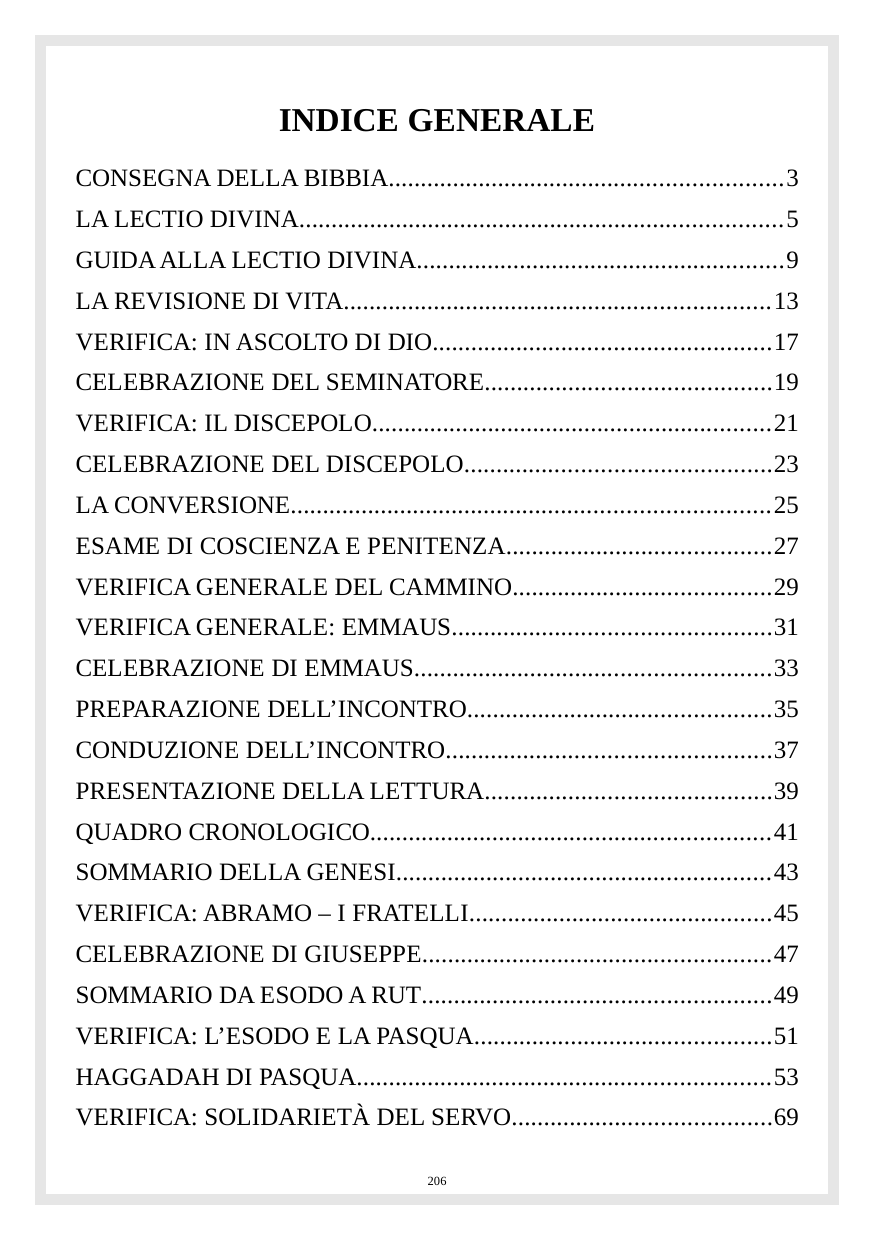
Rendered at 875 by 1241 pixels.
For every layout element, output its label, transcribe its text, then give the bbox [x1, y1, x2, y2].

subtitle CELEBRAZIONE DI EMMAUS 33 [75, 653, 799, 682]
subtitle VERIFICA: ABRAMO – I FRATELLI 45 [75, 898, 799, 927]
subtitle LA REVISIONE DI VITA 13 [75, 286, 799, 314]
subtitle Indice generale [75, 100, 799, 139]
subtitle VERIFICA: IN ASCOLTO DI DIO 17 [75, 326, 799, 355]
subtitle VERIFICA: L’ESODO E LA PASQUA 51 [75, 1021, 799, 1049]
subtitle GUIDA ALLA LECTIO DIVINA 9 [75, 245, 799, 274]
subtitle SOMMARIO DA ESODO A RUT 49 [75, 980, 799, 1009]
subtitle CELEBRAZIONE DI GIUSEPPE 47 [75, 939, 799, 968]
subtitle HAGGADAH DI PASQUA 53 [75, 1061, 799, 1090]
subtitle CELEBRAZIONE DEL DISCEPOLO 23 [75, 449, 799, 478]
subtitle QUADRO CRONOLOGICO 41 [75, 816, 799, 845]
subtitle PREPARAZIONE DELL’INCONTRO 35 [75, 694, 799, 723]
subtitle ESAME DI COSCIENZA E PENITENZA 27 [75, 531, 799, 559]
subtitle CELEBRAZIONE DEL SEMINATORE 19 [75, 367, 799, 396]
subtitle VERIFICA: SOLIDARIETÀ DEL SERVO 69 [75, 1102, 799, 1131]
subtitle CONSEGNA DELLA BIBBIA 3 [75, 163, 799, 192]
subtitle SOMMARIO DELLA GENESI 43 [75, 857, 799, 886]
subtitle PRESENTAZIONE DELLA LETTURA 39 [75, 776, 799, 804]
subtitle LA CONVERSIONE 25 [75, 490, 799, 519]
subtitle LA LECTIO DIVINA 5 [75, 204, 799, 233]
subtitle VERIFICA: IL DISCEPOLO 21 [75, 408, 799, 437]
subtitle VERIFICA GENERALE: EMMAUS 31 [75, 612, 799, 641]
subtitle CONDUZIONE DELL’INCONTRO 37 [75, 735, 799, 764]
subtitle VERIFICA GENERALE DEL CAMMINO 29 [75, 571, 799, 600]
